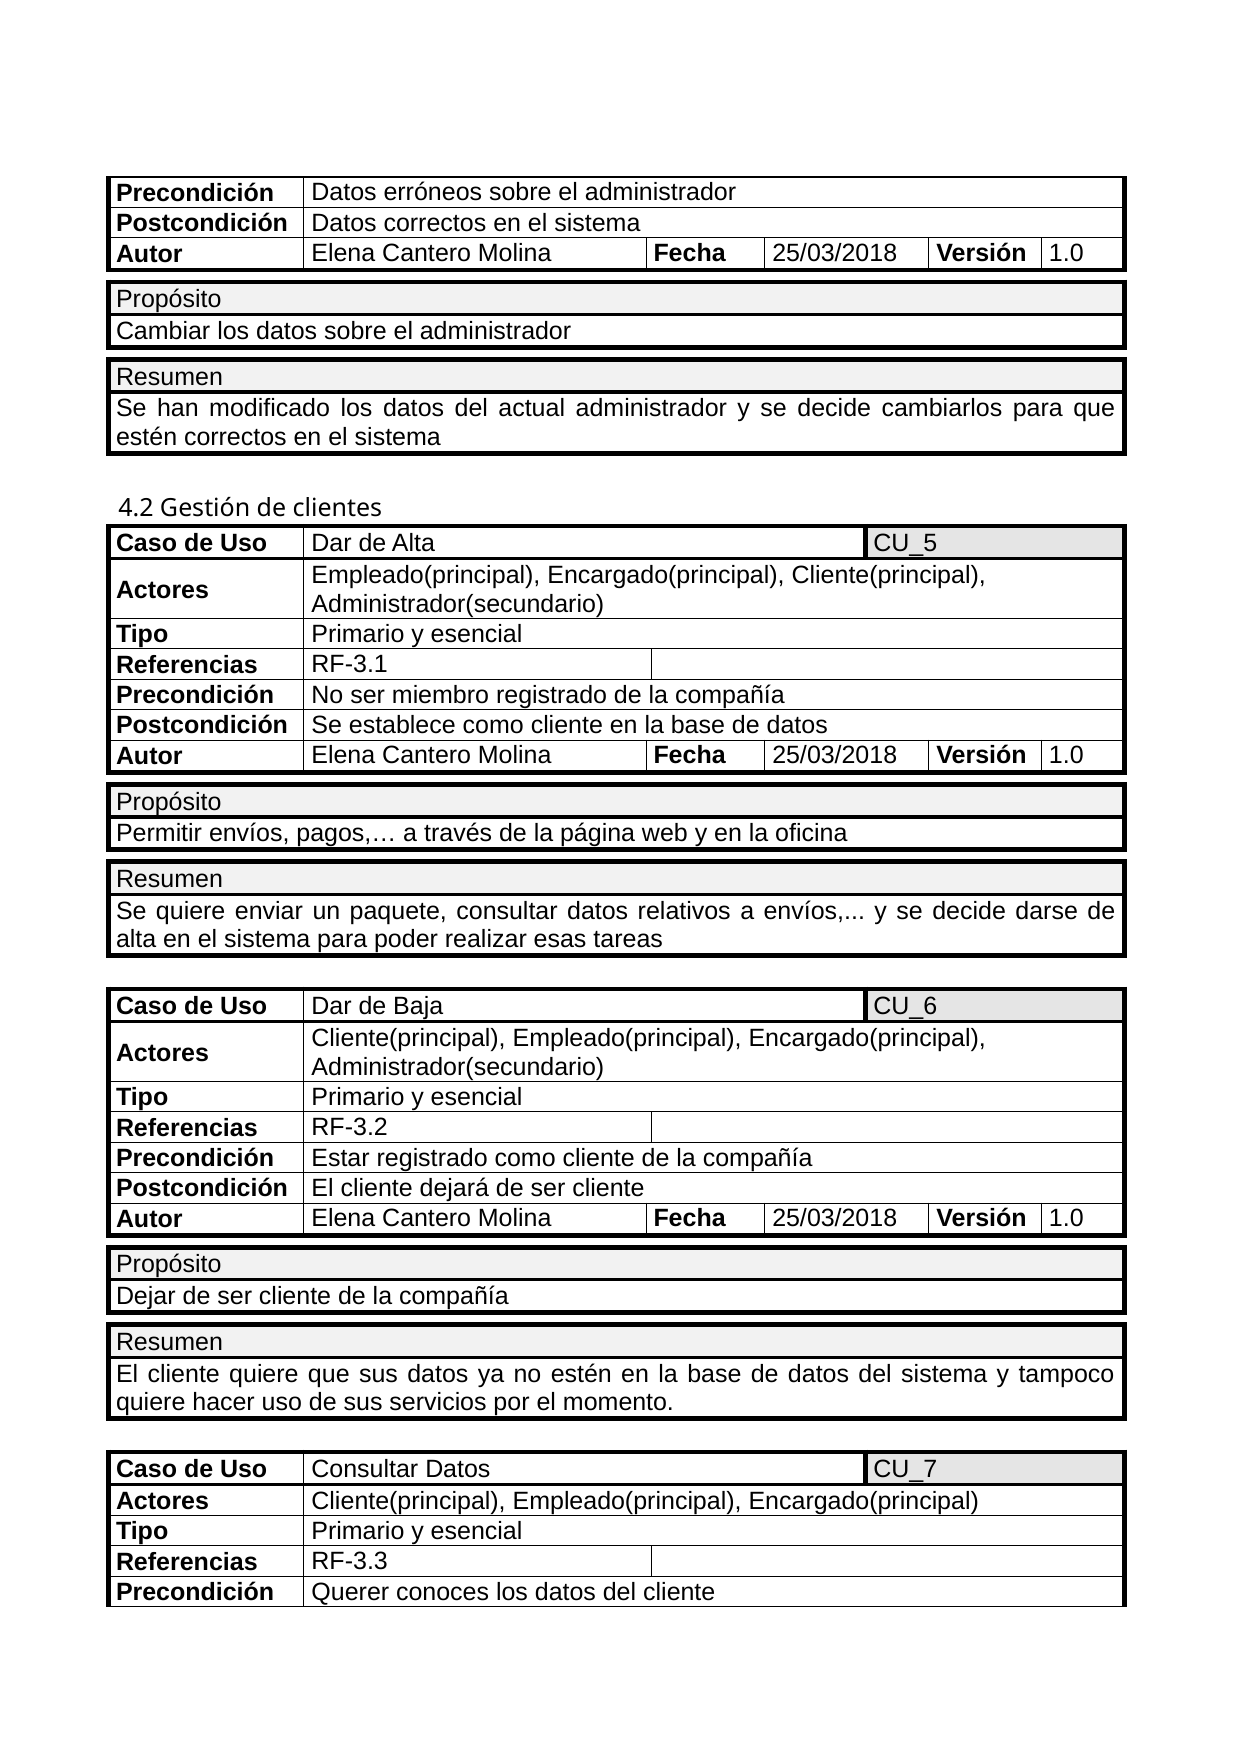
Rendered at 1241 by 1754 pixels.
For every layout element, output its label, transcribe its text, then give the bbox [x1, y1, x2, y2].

table_header Consultar Datos [304, 1454, 863, 1483]
table_cell Permitir envíos, pagos,… a través de la página web y en la oficina [111, 819, 1122, 847]
table_cell Versión [929, 238, 1041, 268]
table_cell Elena Cantero Molina [304, 1204, 646, 1233]
table_cell 25/03/2018 [765, 1204, 928, 1233]
table_cell RF-3.3 [304, 1546, 651, 1576]
table_header Dar de Alta [304, 528, 863, 557]
table_cell Precondición [111, 680, 303, 709]
table_header Dar de Baja [304, 991, 863, 1020]
table_cell El cliente dejará de ser cliente [304, 1173, 1122, 1202]
table_cell El cliente quiere que sus datos ya no estén en la base de datos del sistema y tampoco quiere hacer uso de sus servicios por el momento. [111, 1359, 1122, 1416]
table_cell RF-3.1 [304, 649, 651, 679]
table_cell 1.0 [1042, 741, 1122, 770]
table_cell Elena Cantero Molina [304, 238, 646, 268]
table_cell Referencias [111, 1546, 303, 1576]
table_cell 1.0 [1042, 238, 1122, 268]
table_cell [652, 1112, 1122, 1142]
table_cell Empleado(principal), Encargado(principal), Cliente(principal), Administrador(secundario) [304, 560, 1122, 618]
table_header CU_7 [868, 1454, 1122, 1483]
table_cell Elena Cantero Molina [304, 741, 646, 770]
table_cell Referencias [111, 649, 303, 679]
table_cell Precondición [111, 178, 303, 207]
table_header Propósito [111, 1250, 1122, 1278]
table_header Propósito [111, 787, 1122, 815]
table_cell Actores [111, 560, 303, 618]
table_cell Fecha [647, 741, 764, 770]
table_cell 25/03/2018 [765, 741, 928, 770]
table_cell Fecha [647, 1204, 764, 1233]
table_cell Postcondición [111, 1173, 303, 1202]
table_header Caso de Uso [111, 528, 303, 557]
table_cell Fecha [647, 238, 764, 268]
table_cell Tipo [111, 1516, 303, 1545]
table_cell Primario y esencial [304, 1516, 1122, 1545]
table_cell Cambiar los datos sobre el administrador [111, 316, 1122, 345]
table_cell Referencias [111, 1112, 303, 1142]
table_cell Precondición [111, 1143, 303, 1172]
table_cell Versión [929, 1204, 1041, 1233]
table_cell Cliente(principal), Empleado(principal), Encargado(principal), Administrador(secundario) [304, 1023, 1122, 1081]
table_cell Estar registrado como cliente de la compañía [304, 1143, 1122, 1172]
table_cell Datos erróneos sobre el administrador [304, 178, 1122, 207]
table_cell 1.0 [1042, 1204, 1122, 1233]
table_cell Se establece como cliente en la base de datos [304, 710, 1122, 739]
table_cell Se quiere enviar un paquete, consultar datos relativos a envíos,... y se decide darse de alta en el sistema para poder realizar esas tareas [111, 896, 1122, 953]
table_cell Cliente(principal), Empleado(principal), Encargado(principal) [304, 1486, 1122, 1515]
table_header CU_5 [868, 528, 1122, 557]
table_cell Postcondición [111, 710, 303, 739]
table_header CU_6 [868, 991, 1122, 1020]
table_cell No ser miembro registrado de la compañía [304, 680, 1122, 709]
table_cell Precondición [111, 1577, 303, 1606]
table_cell Autor [111, 741, 303, 770]
table_header Caso de Uso [111, 991, 303, 1020]
table_header Resumen [111, 1327, 1122, 1356]
table_header Resumen [111, 362, 1122, 390]
table_cell 25/03/2018 [765, 238, 928, 268]
table_cell Actores [111, 1486, 303, 1515]
table_cell Tipo [111, 1082, 303, 1111]
table_cell Actores [111, 1023, 303, 1081]
table_header Resumen [111, 864, 1122, 893]
table_cell Autor [111, 238, 303, 268]
table_cell Dejar de ser cliente de la compañía [111, 1281, 1122, 1310]
table_header Caso de Uso [111, 1454, 303, 1483]
table_cell [652, 649, 1122, 679]
table_cell Versión [929, 741, 1041, 770]
table_header Propósito [111, 284, 1122, 313]
table_cell Primario y esencial [304, 619, 1122, 648]
table_cell Querer conoces los datos del cliente [304, 1577, 1122, 1606]
table_cell Se han modificado los datos del actual administrador y se decide cambiarlos para que estén correctos en el sistema [111, 394, 1122, 451]
table_cell Datos correctos en el sistema [304, 208, 1122, 237]
table_cell Autor [111, 1204, 303, 1233]
text 4.2 Gestión de clientes [118, 490, 1122, 524]
table_cell [652, 1546, 1122, 1576]
table_cell Primario y esencial [304, 1082, 1122, 1111]
table_cell Postcondición [111, 208, 303, 237]
table_cell Tipo [111, 619, 303, 648]
table_cell RF-3.2 [304, 1112, 651, 1142]
